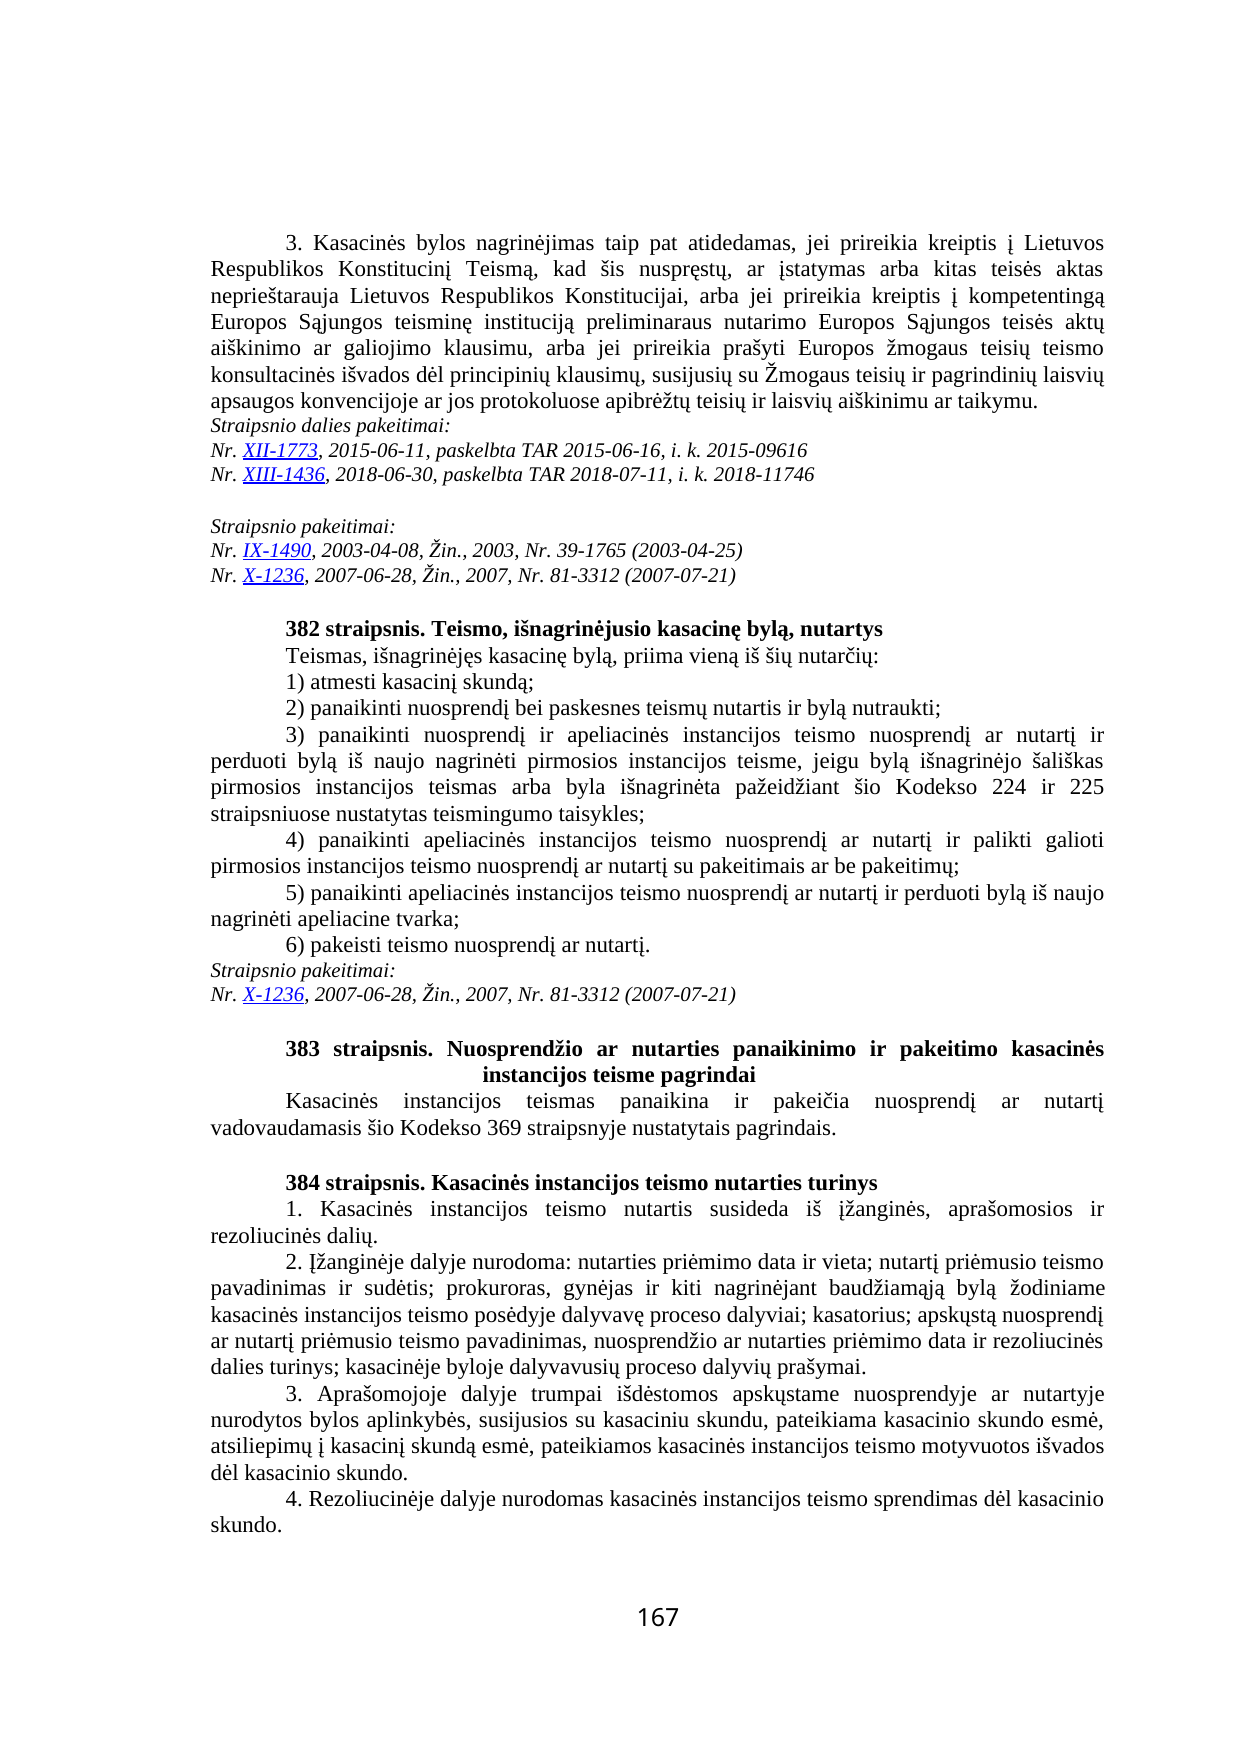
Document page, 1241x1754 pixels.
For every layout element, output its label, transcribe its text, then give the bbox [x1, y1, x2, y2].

text 384 straipsnis. Kasacinės instancijos teismo nutarties turinys [210, 1169, 1105, 1195]
text Nr. IX-1490, 2003-04-08, Žin., 2003, Nr. 39-1765 (2003-04-25) [210, 538, 1105, 562]
text Kasacinės instancijos teismas panaikina ir pakeičia nuosprendį ar nutartį vadovaudamasis šio Kodekso 369 straipsnyje nustatytais pagrindais. [210, 1087, 1105, 1140]
text 1. Kasacinės instancijos teismo nutartis susideda iš įžanginės, aprašomosios ir rezoliucinės dalių. [210, 1195, 1105, 1248]
text 1) atmesti kasacinį skundą; [210, 668, 1105, 694]
text 4. Rezoliucinėje dalyje nurodomas kasacinės instancijos teismo sprendimas dėl kasacinio skundo. [210, 1485, 1105, 1538]
text Straipsnio pakeitimai: [210, 958, 1105, 982]
text Nr. X-1236, 2007-06-28, Žin., 2007, Nr. 81-3312 (2007-07-21) [210, 982, 1105, 1006]
text 3) panaikinti nuosprendį ir apeliacinės instancijos teismo nuosprendį ar nutartį ir perduoti bylą iš naujo nagrinėti pirmosios instancijos teisme, jeigu bylą išnagrinėjo šališkas pirmosios instancijos teismas arba byla išnagrinėta pažeidžiant šio Kodekso 224 ir 225 straipsniuose nustatytas teismingumo taisykles; [210, 721, 1105, 826]
text 5) panaikinti apeliacinės instancijos teismo nuosprendį ar nutartį ir perduoti bylą iš naujo nagrinėti apeliacine tvarka; [210, 879, 1105, 932]
text 2) panaikinti nuosprendį bei paskesnes teismų nutartis ir bylą nutraukti; [210, 694, 1105, 721]
text Nr. XII-1773, 2015-06-11, paskelbta TAR 2015-06-16, i. k. 2015-09616 [210, 437, 1105, 462]
text Nr. XIII-1436, 2018-06-30, paskelbta TAR 2018-07-11, i. k. 2018-11746 [210, 462, 1105, 486]
text 383 straipsnis. Nuosprendžio ar nutarties panaikinimo ir pakeitimo kasacinės instancijos teisme pagrindai [285, 1035, 1105, 1087]
text 382 straipsnis. Teismo, išnagrinėjusio kasacinę bylą, nutartys [210, 615, 1105, 642]
text 3. Kasacinės bylos nagrinėjimas taip pat atidedamas, jei prireikia kreiptis į Lietuvos Respublikos Konstitucinį Teismą, kad šis nuspręstų, ar įstatymas arba kitas teisės aktas neprieštarauja Lietuvos Respublikos Konstitucijai, arba jei prireikia kreiptis į kompetentingą Europos Sąjungos teisminę instituciją preliminaraus nutarimo Europos Sąjungos teisės aktų aiškinimo ar galiojimo klausimu, arba jei prireikia prašyti Europos žmogaus teisių teismo konsultacinės išvados dėl principinių klausimų, susijusių su Žmogaus teisių ir pagrindinių laisvių apsaugos konvencijoje ar jos protokoluose apibrėžtų teisių ir laisvių aiškinimu ar taikymu. [210, 229, 1105, 413]
text Nr. X-1236, 2007-06-28, Žin., 2007, Nr. 81-3312 (2007-07-21) [210, 562, 1105, 587]
text 2. Įžanginėje dalyje nurodoma: nutarties priėmimo data ir vieta; nutartį priėmusio teismo pavadinimas ir sudėtis; prokuroras, gynėjas ir kiti nagrinėjant baudžiamąją bylą žodiniame kasacinės instancijos teismo posėdyje dalyvavę proceso dalyviai; kasatorius; apskųstą nuosprendį ar nutartį priėmusio teismo pavadinimas, nuosprendžio ar nutarties priėmimo data ir rezoliucinės dalies turinys; kasacinėje byloje dalyvavusių proceso dalyvių prašymai. [210, 1248, 1105, 1380]
text Straipsnio pakeitimai: [210, 514, 1105, 538]
text Teismas, išnagrinėjęs kasacinę bylą, priima vieną iš šių nutarčių: [210, 642, 1105, 668]
text 3. Aprašomojoje dalyje trumpai išdėstomos apskųstame nuosprendyje ar nutartyje nurodytos bylos aplinkybės, susijusios su kasaciniu skundu, pateikiama kasacinio skundo esmė, atsiliepimų į kasacinį skundą esmė, pateikiamos kasacinės instancijos teismo motyvuotos išvados dėl kasacinio skundo. [210, 1380, 1105, 1485]
text 4) panaikinti apeliacinės instancijos teismo nuosprendį ar nutartį ir palikti galioti pirmosios instancijos teismo nuosprendį ar nutartį su pakeitimais ar be pakeitimų; [210, 826, 1105, 879]
text Straipsnio dalies pakeitimai: [210, 413, 1105, 437]
text 6) pakeisti teismo nuosprendį ar nutartį. [210, 932, 1105, 958]
